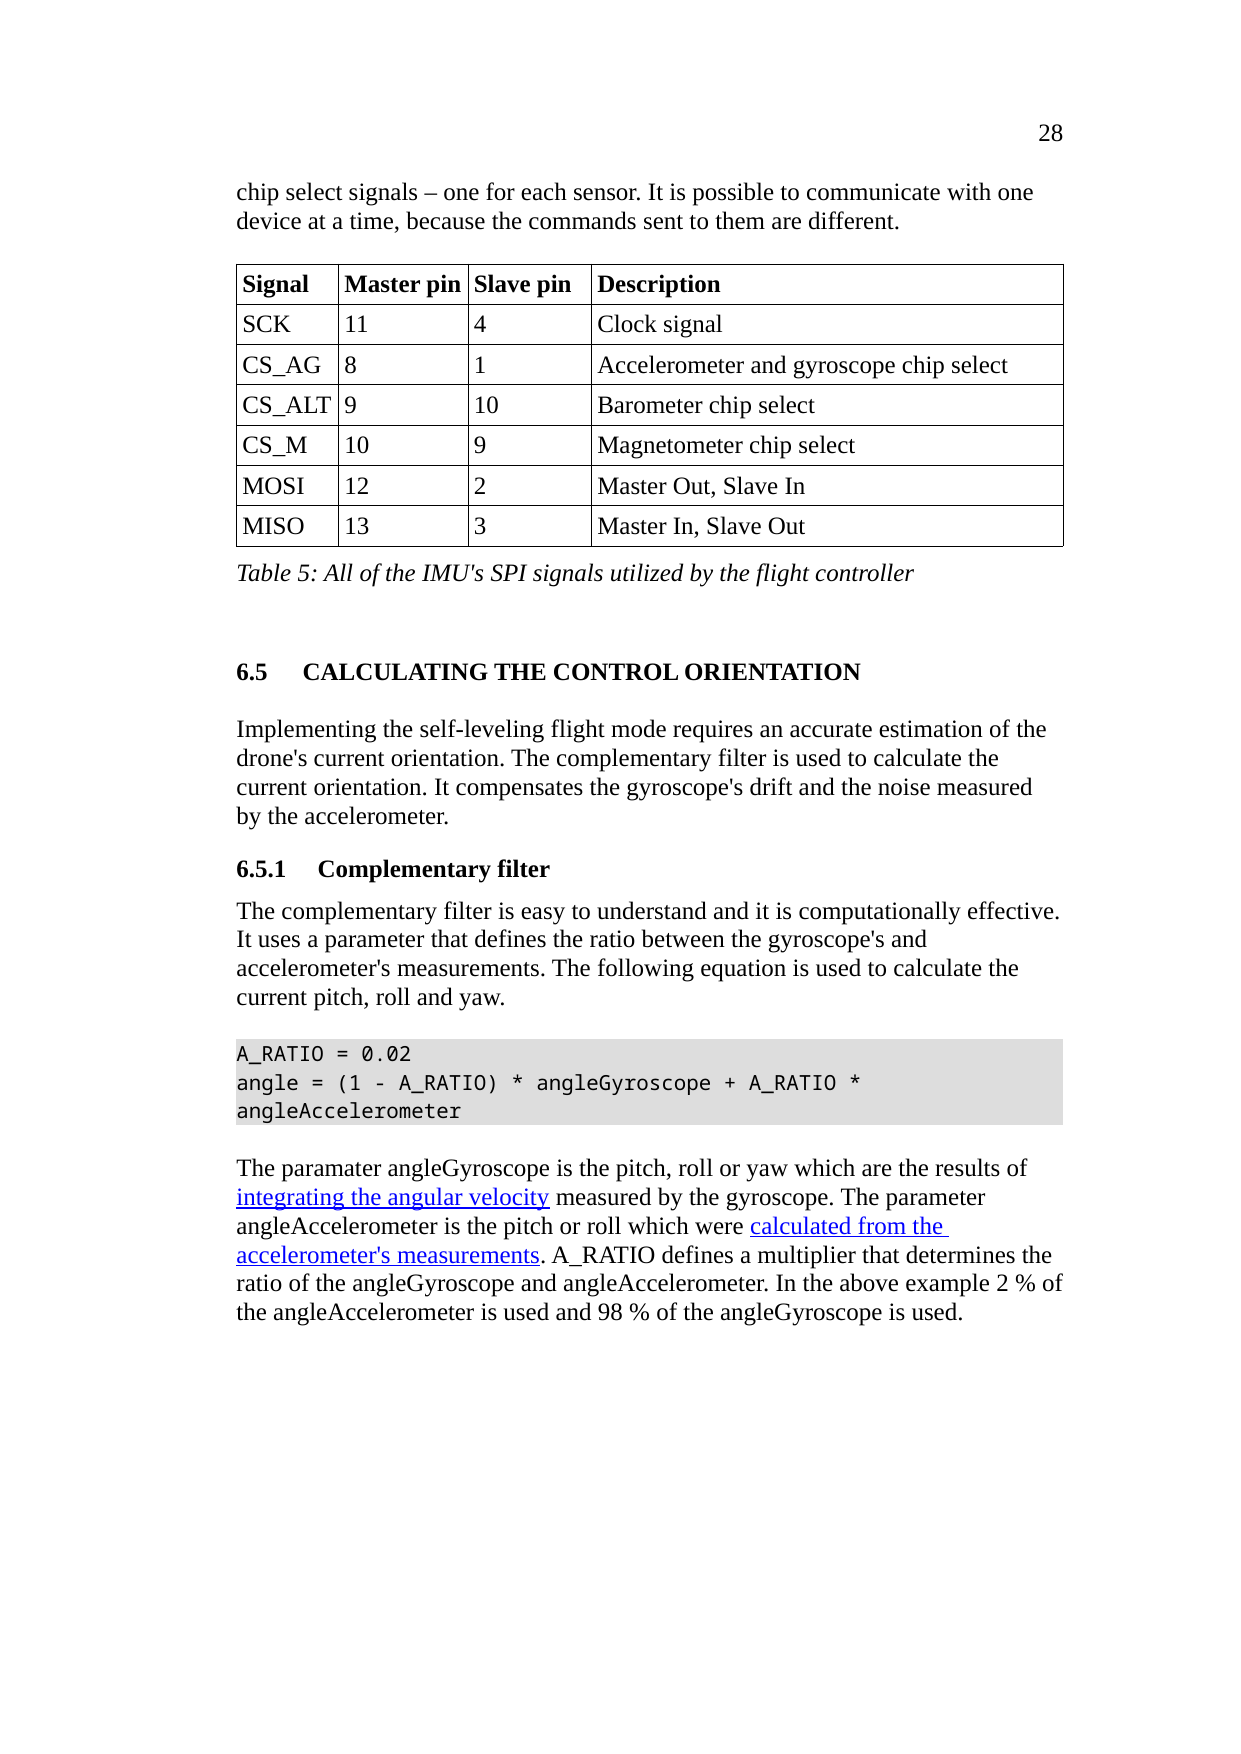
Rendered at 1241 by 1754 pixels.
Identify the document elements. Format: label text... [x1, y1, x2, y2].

text angle = (1 - A_RATIO) * angleGyroscope + A_RATIO * angleAccelerometer [236, 1068, 1063, 1125]
table_cell 9 [469, 426, 591, 465]
table_cell Clock signal [592, 305, 1063, 344]
table_cell MISO [237, 506, 338, 546]
table_cell 1 [469, 345, 591, 384]
table_header Master pin [339, 265, 468, 304]
text Implementing the self-leveling flight mode requires an accurate estimation of the drone's current orientation. The complementary filter is used to calculate the current orientation. It compensates the gyroscope's drift and the noise measured by the accelerometer. [236, 714, 1063, 829]
table_cell 9 [339, 385, 468, 425]
table_cell Accelerometer and gyroscope chip select [592, 345, 1063, 384]
table_header Slave pin [469, 265, 591, 304]
table_cell 2 [469, 466, 591, 505]
text The paramater angleGyroscope is the pitch, roll or yaw which are the results of integrating the angular velocity measured by the gyroscope. The parameter angleAccelerometer is the pitch or roll which were calculated from the accelerometer's measurements. A_RATIO defines a multiplier that determines the ratio of the angleGyroscope and angleAccelerometer. In the above example 2 % of the angleAccelerometer is used and 98 % of the angleGyroscope is used. [236, 1153, 1063, 1326]
table_header Signal [237, 265, 338, 304]
table_cell SCK [237, 305, 338, 344]
table_cell MOSI [237, 466, 338, 505]
table_cell 13 [339, 506, 468, 546]
text chip select signals – one for each sensor. It is possible to communicate with one device at a time, because the commands sent to them are different. [236, 177, 1063, 235]
table_cell Master In, Slave Out [592, 506, 1063, 546]
text The complementary filter is easy to understand and it is computationally effective. It uses a parameter that defines the ratio between the gyroscope's and accelerometer's measurements. The following equation is used to calculate the current pitch, roll and yaw. [236, 896, 1063, 1011]
table_cell CS_AG [237, 345, 338, 384]
table_cell 8 [339, 345, 468, 384]
subtitle Complementary filter [236, 854, 1063, 883]
table_header Description [592, 265, 1063, 304]
table_cell 4 [469, 305, 591, 344]
table_cell 10 [469, 385, 591, 425]
table_cell Master Out, Slave In [592, 466, 1063, 505]
table_cell Magnetometer chip select [592, 426, 1063, 465]
subtitle Calculating the control orientation [236, 657, 1063, 686]
text Table 5: All of the IMU's SPI signals utilized by the flight controller [236, 558, 1063, 587]
table_cell Barometer chip select [592, 385, 1063, 425]
table_cell 3 [469, 506, 591, 546]
table_cell 11 [339, 305, 468, 344]
table_cell CS_ALT [237, 385, 338, 425]
table_cell CS_M [237, 426, 338, 465]
text A_RATIO = 0.02 [236, 1039, 1063, 1068]
table_cell 12 [339, 466, 468, 505]
table_cell 10 [339, 426, 468, 465]
